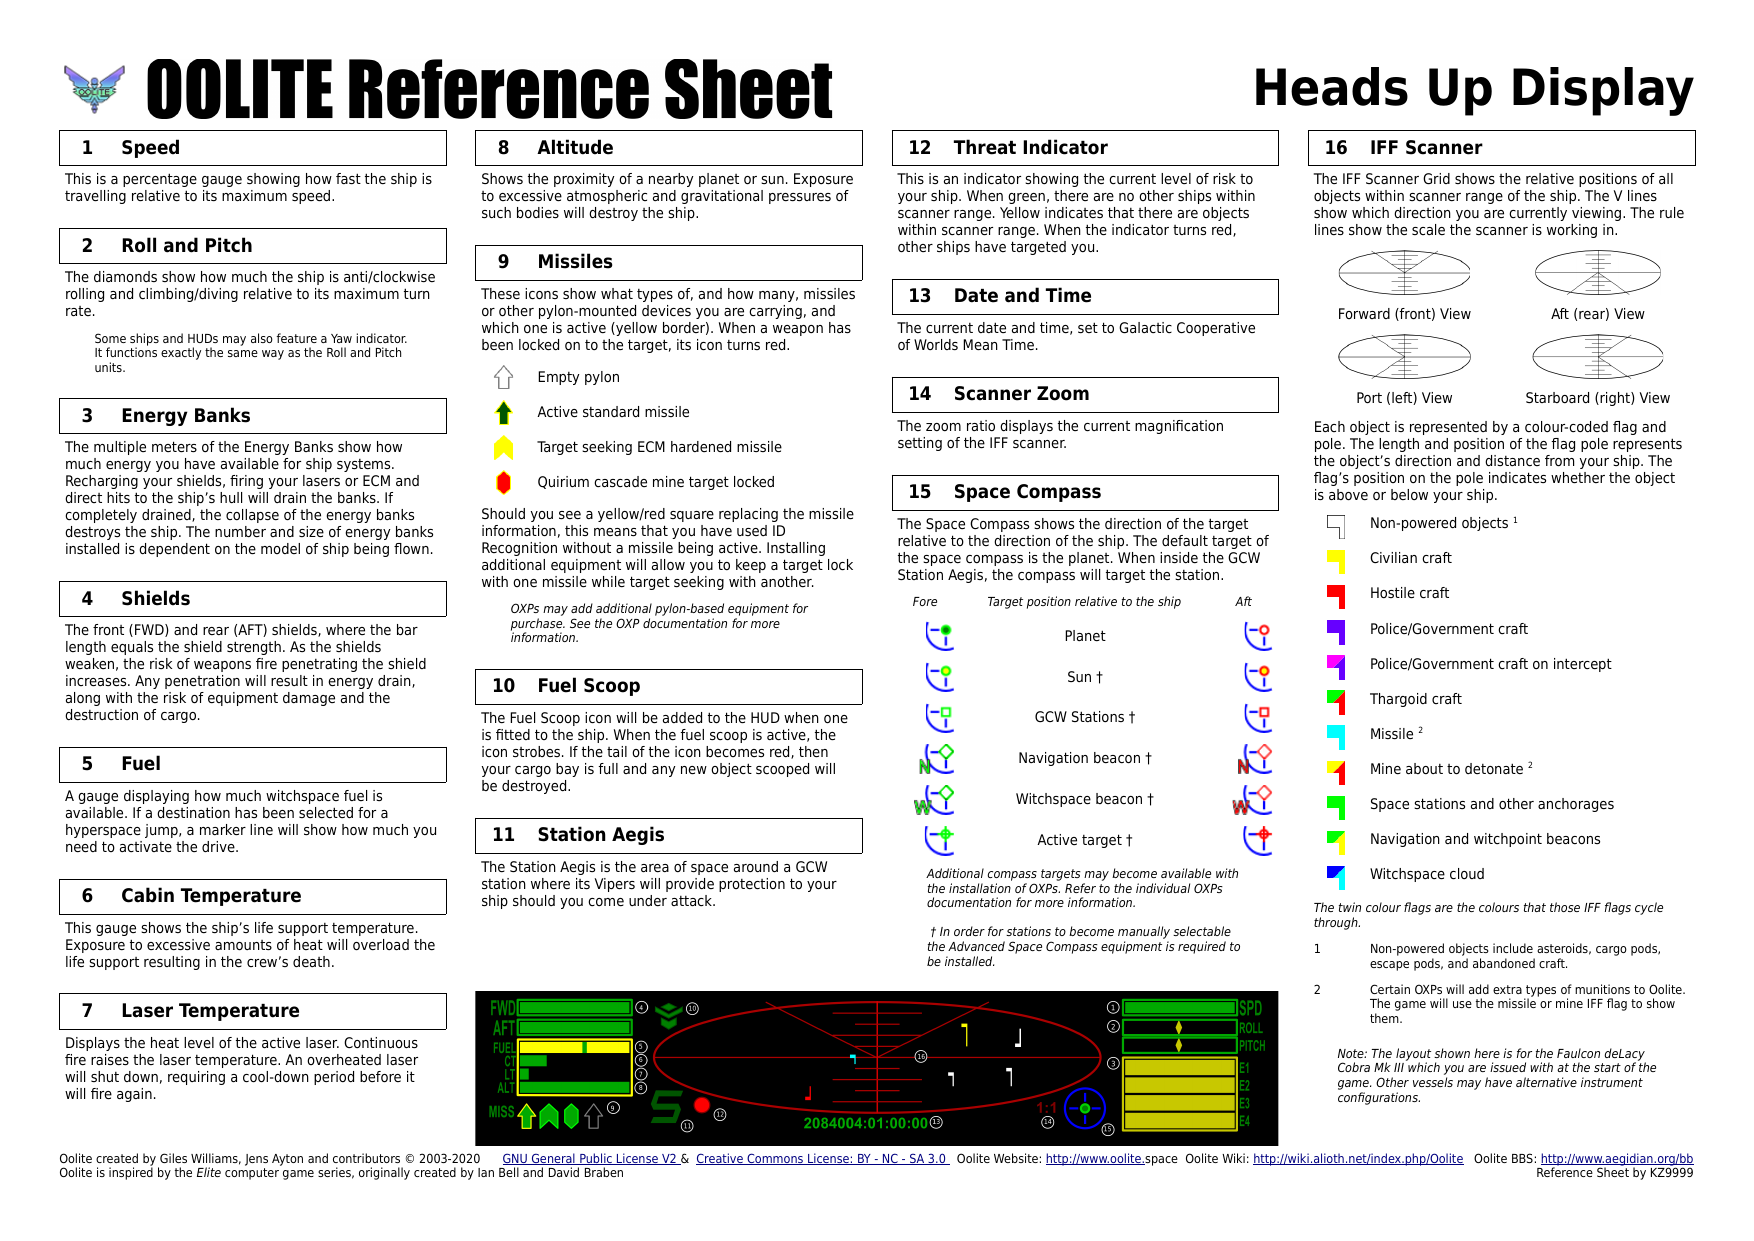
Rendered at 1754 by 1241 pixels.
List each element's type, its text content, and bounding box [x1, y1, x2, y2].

picture [1327, 796, 1345, 820]
table_cell The Fuel Scoop icon will be added to the HUD when one is fitted to the ship. When the fuel scoop is active, the icon strobes. If the tail of the icon becomes red, then your cargo bay is full and any new object scooped will be destroyed. [475, 705, 862, 801]
table_cell [1308, 720, 1364, 755]
table_cell Target seeking ECM hardened missile [532, 430, 862, 465]
table_cell Starboard (right) View [1501, 385, 1695, 413]
table_cell [1308, 329, 1501, 385]
table_header Laser Temperature [115, 994, 446, 1029]
picture [1232, 785, 1273, 815]
table_cell [1210, 779, 1278, 820]
table_cell [1308, 825, 1364, 861]
table_cell [475, 465, 532, 500]
table_cell GCW Stations † [960, 698, 1210, 738]
table_cell Additional compass targets may become available with the installation of OXPs. Refer to the individual OXPs documentation for more information. † In order for stations to become manually selectable the Advanced Space Compass equipment is required to be installed. [892, 861, 1278, 975]
table_cell [1308, 510, 1364, 544]
table_cell The twin colour flags are the colours that those IFF flags cycle through. [1308, 896, 1695, 936]
table_cell Should you see a yellow/red square replacing the missile information, this means that you have used ID Recognition without a missile being active. Installing additional equipment will allow you to keep a target lock with one missile while target seeking with another. [475, 500, 862, 596]
table_cell [1308, 615, 1364, 650]
table_cell Police/Government craft [1364, 615, 1695, 650]
picture [1327, 831, 1345, 855]
table_cell Quirium cascade mine target locked [532, 465, 862, 500]
table_header Threat Indicator [948, 131, 1278, 165]
table_cell [1501, 245, 1695, 301]
table_header 14 [893, 378, 948, 412]
table_cell Witchspace cloud [1364, 861, 1695, 896]
picture [1327, 585, 1345, 609]
table_cell Witchspace beacon † [960, 779, 1210, 820]
table_cell Navigation beacon † [960, 738, 1210, 779]
table_cell Shows the proximity of a nearby planet or sun. Exposure to excessive atmospheric and gravitational pressures of such bodies will destroy the ship. [475, 166, 862, 228]
table_cell Thargoid craft [1364, 685, 1695, 720]
table_cell [475, 395, 532, 430]
table_cell The Space Compass shows the direction of the target relative to the direction of the ship. The default target of the space compass is the planet. When inside the GCW Station Aegis, the compass will target the station. [892, 511, 1278, 589]
table_cell [1210, 820, 1278, 861]
table_cell Each object is represented by a colour-coded flag and pole. The length and position of the flag pole represents the object’s direction and distance from your ship. The flag’s position on the pole indicates whether the object is above or below your ship. [1308, 413, 1695, 509]
table_cell [1308, 755, 1364, 790]
table_header 6 [60, 880, 115, 914]
picture [1532, 334, 1664, 379]
text Note: The layout shown here is for the Faulcon deLacy Cobra Mk III which you are issued with at the start of the game. Other vessels may have alternative instrument configurations. [1337, 1047, 1665, 1105]
table_cell Active target † [960, 820, 1210, 861]
picture [926, 703, 955, 733]
table_cell Hostile craft [1364, 580, 1695, 615]
table_cell [1308, 790, 1364, 825]
table_cell Space stations and other anchorages [1364, 790, 1695, 825]
table_cell [1308, 580, 1364, 615]
picture [1327, 761, 1345, 785]
table_cell The diamonds show how much the ship is anti/clockwise rolling and climbing/diving relative to its maximum turn rate. [59, 264, 446, 326]
table_header 11 [476, 819, 532, 853]
table_cell [475, 360, 532, 395]
table_cell [892, 820, 960, 861]
picture [496, 470, 511, 495]
table_cell Empty pylon [532, 360, 862, 395]
table_cell [1308, 245, 1501, 301]
table_cell Fore [892, 590, 960, 616]
table_cell [1210, 698, 1278, 738]
table_cell Navigation and witchpoint beacons [1364, 825, 1695, 861]
table_cell These icons show what types of, and how many, missiles or other pylon-mounted devices you are carrying, and which one is active (yellow border). When a weapon has been locked on to the target, its icon turns red. [475, 281, 862, 360]
table_header 2 [60, 229, 115, 263]
table_cell [1308, 545, 1364, 580]
table_cell 1 [1308, 936, 1364, 977]
table_cell [1210, 656, 1278, 697]
table_cell [1210, 738, 1278, 779]
picture [475, 991, 1279, 1146]
picture [1327, 690, 1345, 715]
table_cell Non-powered objects include asteroids, cargo pods, escape pods, and abandoned craft. [1364, 936, 1695, 977]
table_cell Civilian craft [1364, 545, 1695, 580]
table_header Missiles [532, 246, 862, 280]
table_cell [1308, 650, 1364, 685]
table_header Fuel [115, 748, 446, 782]
table_cell Active standard missile [532, 395, 862, 430]
picture [1243, 826, 1273, 856]
table_cell Planet [960, 616, 1210, 656]
table_cell [892, 656, 960, 697]
table_header IFF Scanner [1364, 131, 1695, 165]
table_header 9 [476, 246, 532, 280]
table_cell [892, 738, 960, 779]
table_header 5 [60, 748, 115, 782]
picture [494, 400, 513, 425]
table_cell Displays the heat level of the active laser. Continuous fire raises the laser temperature. An overheated laser will shut down, requiring a cool-down period before it will fire again. [59, 1030, 446, 1108]
table_cell The IFF Scanner Grid shows the relative positions of all objects within scanner range of the ship. The V lines show which direction you are currently viewing. The rule lines show the scale the scanner is working in. [1308, 166, 1695, 245]
picture [1338, 334, 1471, 379]
table_header Space Compass [948, 476, 1278, 510]
table_cell [1210, 616, 1278, 656]
picture [493, 365, 514, 389]
table_header Speed [115, 131, 446, 165]
picture [1327, 515, 1345, 539]
picture [147, 59, 833, 119]
table_cell Aft [1210, 590, 1278, 616]
table_header Date and Time [948, 280, 1278, 314]
picture [1244, 621, 1273, 651]
table_cell Some ships and HUDs may also feature a Yaw indicator. It functions exactly the same way as the Roll and Pitch units. [59, 326, 446, 381]
table_header Energy Banks [115, 399, 446, 433]
table_cell This is a percentage gauge showing how fast the ship is travelling relative to its maximum speed. [59, 166, 446, 211]
table_cell 2 [1308, 977, 1364, 1032]
table_cell [1501, 329, 1695, 385]
picture [1244, 703, 1273, 733]
table_cell Sun † [960, 656, 1210, 697]
table_cell [1308, 861, 1364, 896]
table_cell [475, 430, 532, 465]
table_header 10 [476, 670, 532, 704]
table_cell The front (FWD) and rear (AFT) shields, where the bar length equals the shield strength. As the shields weaken, the risk of weapons fire penetrating the shield increases. Any penetration will result in energy drain, along with the risk of equipment damage and the destruction of cargo. [59, 617, 446, 729]
table_header 7 [60, 994, 115, 1029]
table_header Station Aegis [532, 819, 862, 853]
table_cell Port (left) View [1308, 385, 1501, 413]
table_header 12 [893, 131, 948, 165]
picture [61, 56, 128, 122]
table_header 16 [1309, 131, 1364, 165]
table_header 8 [476, 131, 532, 165]
table_header Roll and Pitch [115, 229, 446, 263]
table_cell Aft (rear) View [1501, 301, 1695, 329]
table_header Scanner Zoom [948, 378, 1278, 412]
picture [914, 785, 955, 815]
table_cell Non-powered objects 1 [1364, 510, 1695, 544]
table_cell Missile 2 [1364, 720, 1695, 755]
table_cell The zoom ratio displays the current magnification setting of the IFF scanner. [892, 413, 1278, 458]
picture [1244, 662, 1273, 692]
table_header Altitude [532, 131, 862, 165]
table_header 3 [60, 399, 115, 433]
table_cell The multiple meters of the Energy Banks show how much energy you have available for ship systems. Recharging your shields, firing your lasers or ECM and direct hits to the ship’s hull will drain the banks. If completely drained, the collapse of the energy banks destroys the ship. The number and size of energy banks installed is dependent on the model of ship being flown. [59, 434, 446, 564]
picture [926, 621, 955, 651]
table_header 1 [60, 131, 115, 165]
table_cell Certain OXPs will add extra types of munitions to Oolite. The game will use the missile or mine IFF flag to show them. [1364, 977, 1695, 1032]
table_cell Police/Government craft on intercept [1364, 650, 1695, 685]
table_cell A gauge displaying how much witchspace fuel is available. If a destination has been selected for a hyperspace jump, a marker line will show how much you need to activate the drive. [59, 783, 446, 861]
table_header Shields [115, 582, 446, 616]
picture [1238, 744, 1273, 774]
table_cell This is an indicator showing the current level of risk to your ship. When green, there are no other ships within scanner range. Yellow indicates that there are objects within scanner range. When the indicator turns red, other ships have targeted you. [892, 166, 1278, 262]
table_cell [892, 698, 960, 738]
table_cell The current date and time, set to Galactic Cooperative of Worlds Mean Time. [892, 315, 1278, 360]
picture [1327, 550, 1345, 574]
picture [924, 826, 955, 856]
table_cell Target position relative to the ship [960, 590, 1210, 616]
table_header 13 [893, 280, 948, 314]
picture [1327, 655, 1345, 680]
picture [1327, 866, 1345, 890]
table_header Fuel Scoop [532, 670, 862, 704]
table_cell [892, 616, 960, 656]
picture [494, 435, 513, 460]
picture [919, 744, 955, 774]
table_cell This gauge shows the ship’s life support temperature. Exposure to excessive amounts of heat will overload the life support resulting in the crew’s death. [59, 915, 446, 976]
table_header 15 [893, 476, 948, 510]
table_cell Mine about to detonate 2 [1364, 755, 1695, 790]
picture [926, 662, 955, 692]
table_cell OXPs may add additional pylon-based equipment for purchase. See the OXP documentation for more information. [475, 596, 862, 652]
table_cell The Station Aegis is the area of space around a GCW station where its Vipers will provide protection to your ship should you come under attack. [475, 854, 862, 915]
table_cell Forward (front) View [1308, 301, 1501, 329]
table_header 4 [60, 582, 115, 616]
picture [1327, 620, 1345, 645]
table_header Cabin Temperature [115, 880, 446, 914]
table_cell [892, 779, 960, 820]
picture [1327, 725, 1345, 750]
picture [1338, 250, 1470, 295]
picture [1535, 250, 1661, 295]
table_cell [1308, 685, 1364, 720]
